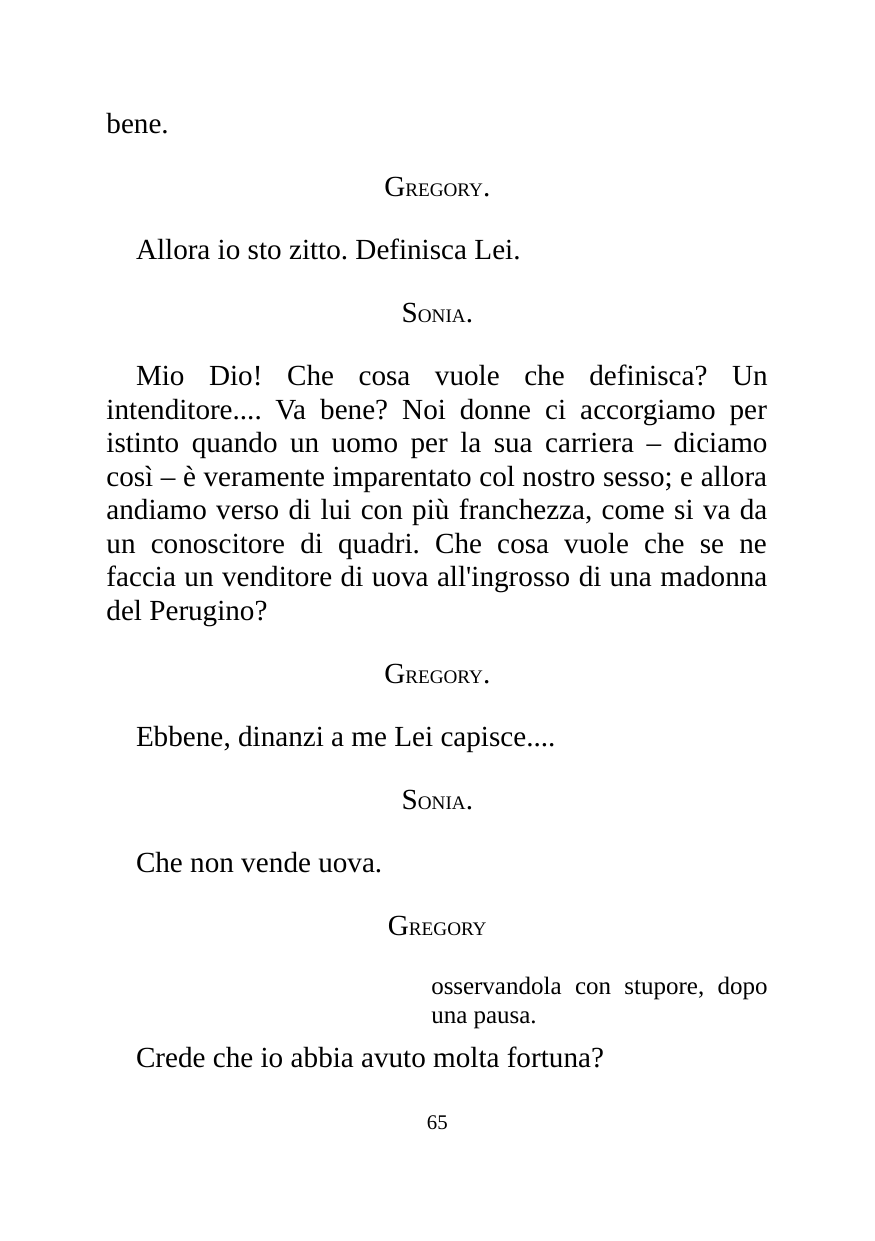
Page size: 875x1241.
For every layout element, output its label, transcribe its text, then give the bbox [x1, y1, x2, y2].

text Gregory. [106, 656, 768, 690]
text osservandola con stupore, dopo una pausa. [431, 971, 768, 1029]
text Che non vende uova. [106, 845, 768, 879]
text bene. [106, 106, 768, 140]
text Crede che io abbia avuto molta fortuna? [106, 1041, 768, 1074]
text Allora io sto zitto. Definisca Lei. [106, 232, 768, 266]
text Ebbene, dinanzi a me Lei capisce.... [106, 719, 768, 753]
text Gregory [106, 908, 768, 942]
text Mio Dio! Che cosa vuole che definisca? Un intenditore.... Va bene? Noi donne ci accorgiamo per istinto quando un uomo per la sua carriera – diciamo così – è veramente imparentato col nostro sesso; e allora andiamo verso di lui con più franchezza, come si va da un conoscitore di quadri. Che cosa vuole che se ne faccia un venditore di uova all'ingrosso di una madonna del Perugino? [106, 358, 768, 627]
text Gregory. [106, 169, 768, 203]
text Sonia. [106, 782, 768, 816]
text Sonia. [106, 295, 768, 329]
